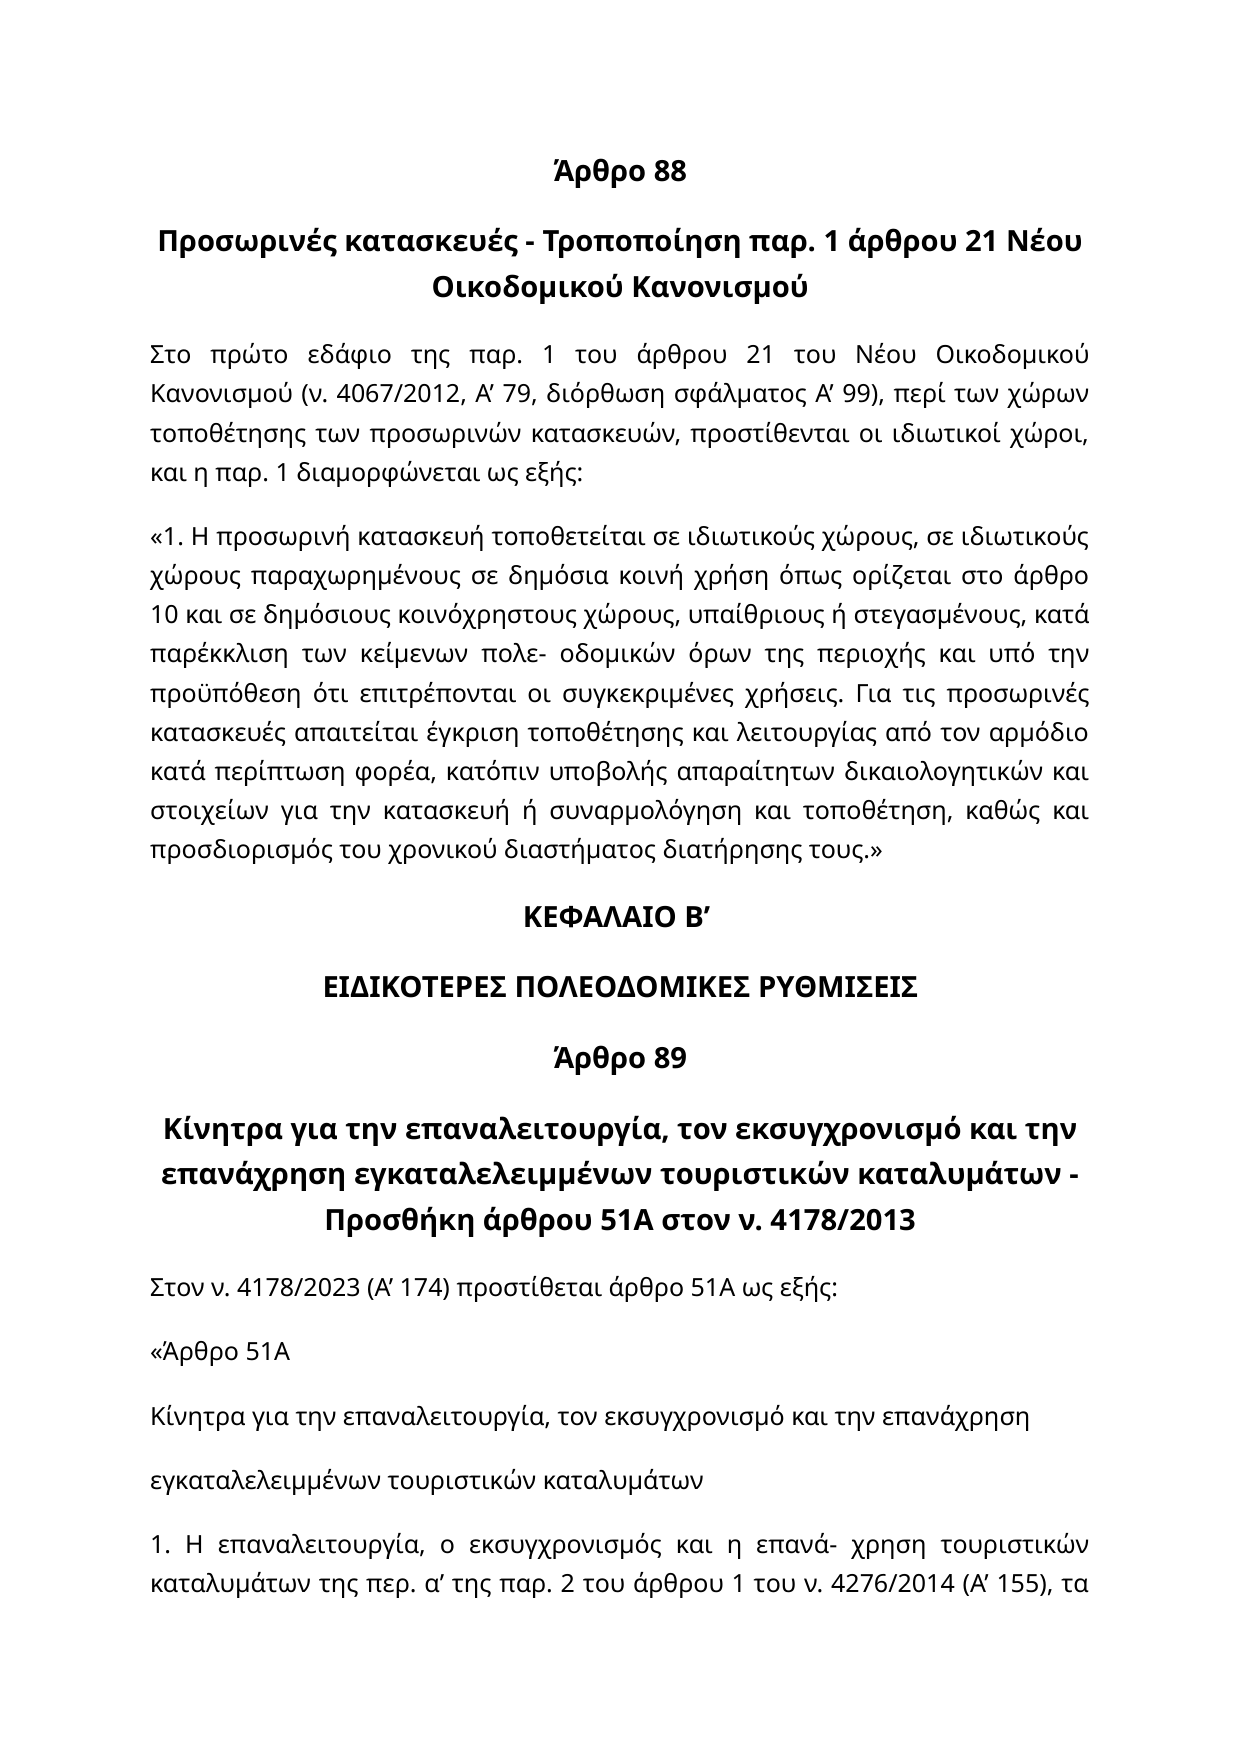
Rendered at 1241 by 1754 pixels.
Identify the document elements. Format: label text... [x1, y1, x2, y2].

subtitle ΚΕΦΑΛΑΙΟ Β’ [150, 896, 1090, 936]
text Στον ν. 4178/2023 (Α’ 174) προστίθεται άρθρο 51Α ως εξής: [150, 1270, 1090, 1304]
text «1. Η προσωρινή κατασκευή τοποθετείται σε ιδιωτικούς χώρους, σε ιδιωτικούς χώρους παραχωρημένους σε δημόσια κοινή χρήση όπως ορίζεται στο άρθρο 10 και σε δημόσιους κοινόχρηστους χώρους, υπαίθριους ή στεγασμένους, κατά παρέκκλιση των κείμενων πολε- οδομικών όρων της περιοχής και υπό την προϋπόθεση ότι επιτρέπονται οι συγκεκριμένες χρήσεις. Για τις προσωρινές κατασκευές απαιτείται έγκριση τοποθέτησης και λειτουργίας από τον αρμόδιο κατά περίπτωση φορέα, κατόπιν υποβολής απαραίτητων δικαιολογητικών και στοιχείων για την κατασκευή ή συναρμολόγηση και τοποθέτηση, καθώς και προσδιορισμός του χρονικού διαστήματος διατήρησης τους.» [150, 518, 1090, 866]
text Κίνητρα για την επαναλειτουργία, τον εκσυγχρονισμό και την επανάχρηση [150, 1398, 1090, 1432]
text εγκαταλελειμμένων τουριστικών καταλυμάτων [150, 1462, 1090, 1496]
subtitle Κίνητρα για την επαναλειτουργία, τον εκσυγχρονισμό και την επανάχρηση εγκαταλελειμμένων τουριστικών καταλυμάτων - Προσθήκη άρθρου 51Α στον ν. 4178/2013 [150, 1108, 1090, 1239]
subtitle Προσωρινές κατασκευές - Τροποποίηση παρ. 1 άρθρου 21 Νέου Οικοδομικού Κανονισμού [150, 221, 1090, 306]
text Στο πρώτο εδάφιο της παρ. 1 του άρθρου 21 του Νέου Οικοδομικού Κανονισμού (ν. 4067/2012, Α’ 79, διόρθωση σφάλματος Α’ 99), περί των χώρων τοποθέτησης των προσωρινών κατασκευών, προστίθενται οι ιδιωτικοί χώροι, και η παρ. 1 διαμορφώνεται ως εξής: [150, 337, 1090, 488]
subtitle Άρθρο 89 [150, 1037, 1090, 1077]
subtitle ΕΙΔΙΚΟΤΕΡΕΣ ΠΟΛΕΟΔΟΜΙΚΕΣ ΡΥΘΜΙΣΕΙΣ [150, 967, 1090, 1006]
subtitle Άρθρο 88 [150, 150, 1090, 190]
text «Άρθρο 51Α [150, 1334, 1090, 1368]
text 1. Η επαναλειτουργία, ο εκσυγχρονισμός και η επανά- χρηση τουριστικών καταλυμάτων της περ. α’ της παρ. 2 του άρθρου 1 του ν. 4276/2014 (Α’ 155), τα [150, 1526, 1090, 1600]
